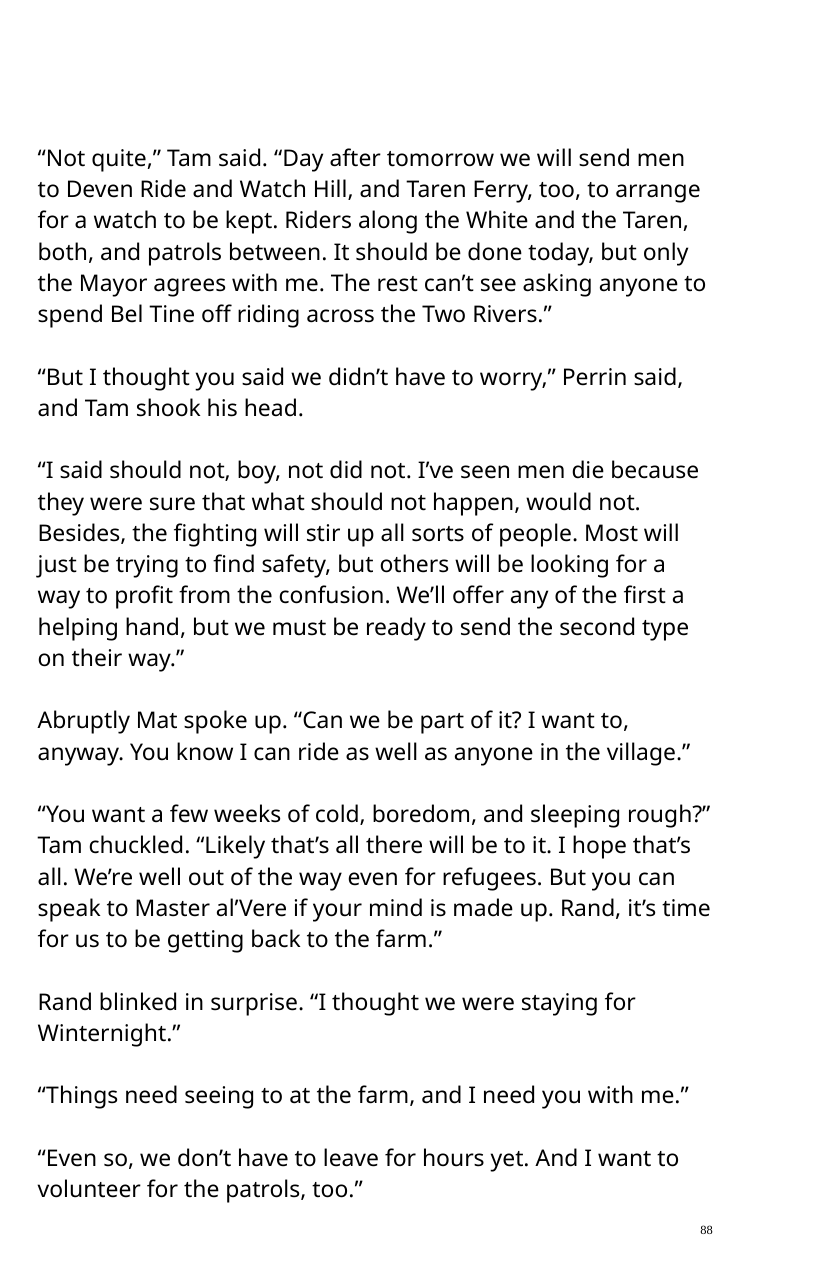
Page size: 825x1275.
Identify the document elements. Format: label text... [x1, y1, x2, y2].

text “But I thought you said we didn’t have to worry,” Perrin said, and Tam shook his head. [37, 361, 712, 423]
text “Even so, we don’t have to leave for hours yet. And I want to volunteer for the patrols, too.” [37, 1142, 712, 1204]
text “You want a few weeks of cold, boredom, and sleeping rough?” Tam chuckled. “Likely that’s all there will be to it. I hope that’s all. We’re well out of the way even for refugees. But you can speak to Master al’Vere if your mind is made up. Rand, it’s time for us to be getting back to the farm.” [37, 798, 712, 954]
text “Things need seeing to at the farm, and I need you with me.” [37, 1079, 712, 1111]
text Rand blinked in surprise. “I thought we were staying for Winternight.” [37, 986, 712, 1048]
text “Not quite,” Tam said. “Day after tomorrow we will send men to Deven Ride and Watch Hill, and Taren Ferry, too, to arrange for a watch to be kept. Riders along the White and the Taren, both, and patrols between. It should be done today, but only the Mayor agrees with me. The rest can’t see asking anyone to spend Bel Tine off riding across the Two Rivers.” [37, 142, 712, 329]
text “I said should not, boy, not did not. I’ve seen men die because they were sure that what should not happen, would not. Besides, the fighting will stir up all sorts of people. Most will just be trying to find safety, but others will be looking for a way to profit from the confusion. We’ll offer any of the first a helping hand, but we must be ready to send the second type on their way.” [37, 454, 712, 673]
text Abruptly Mat spoke up. “Can we be part of it? I want to, anyway. You know I can ride as well as anyone in the village.” [37, 704, 712, 767]
